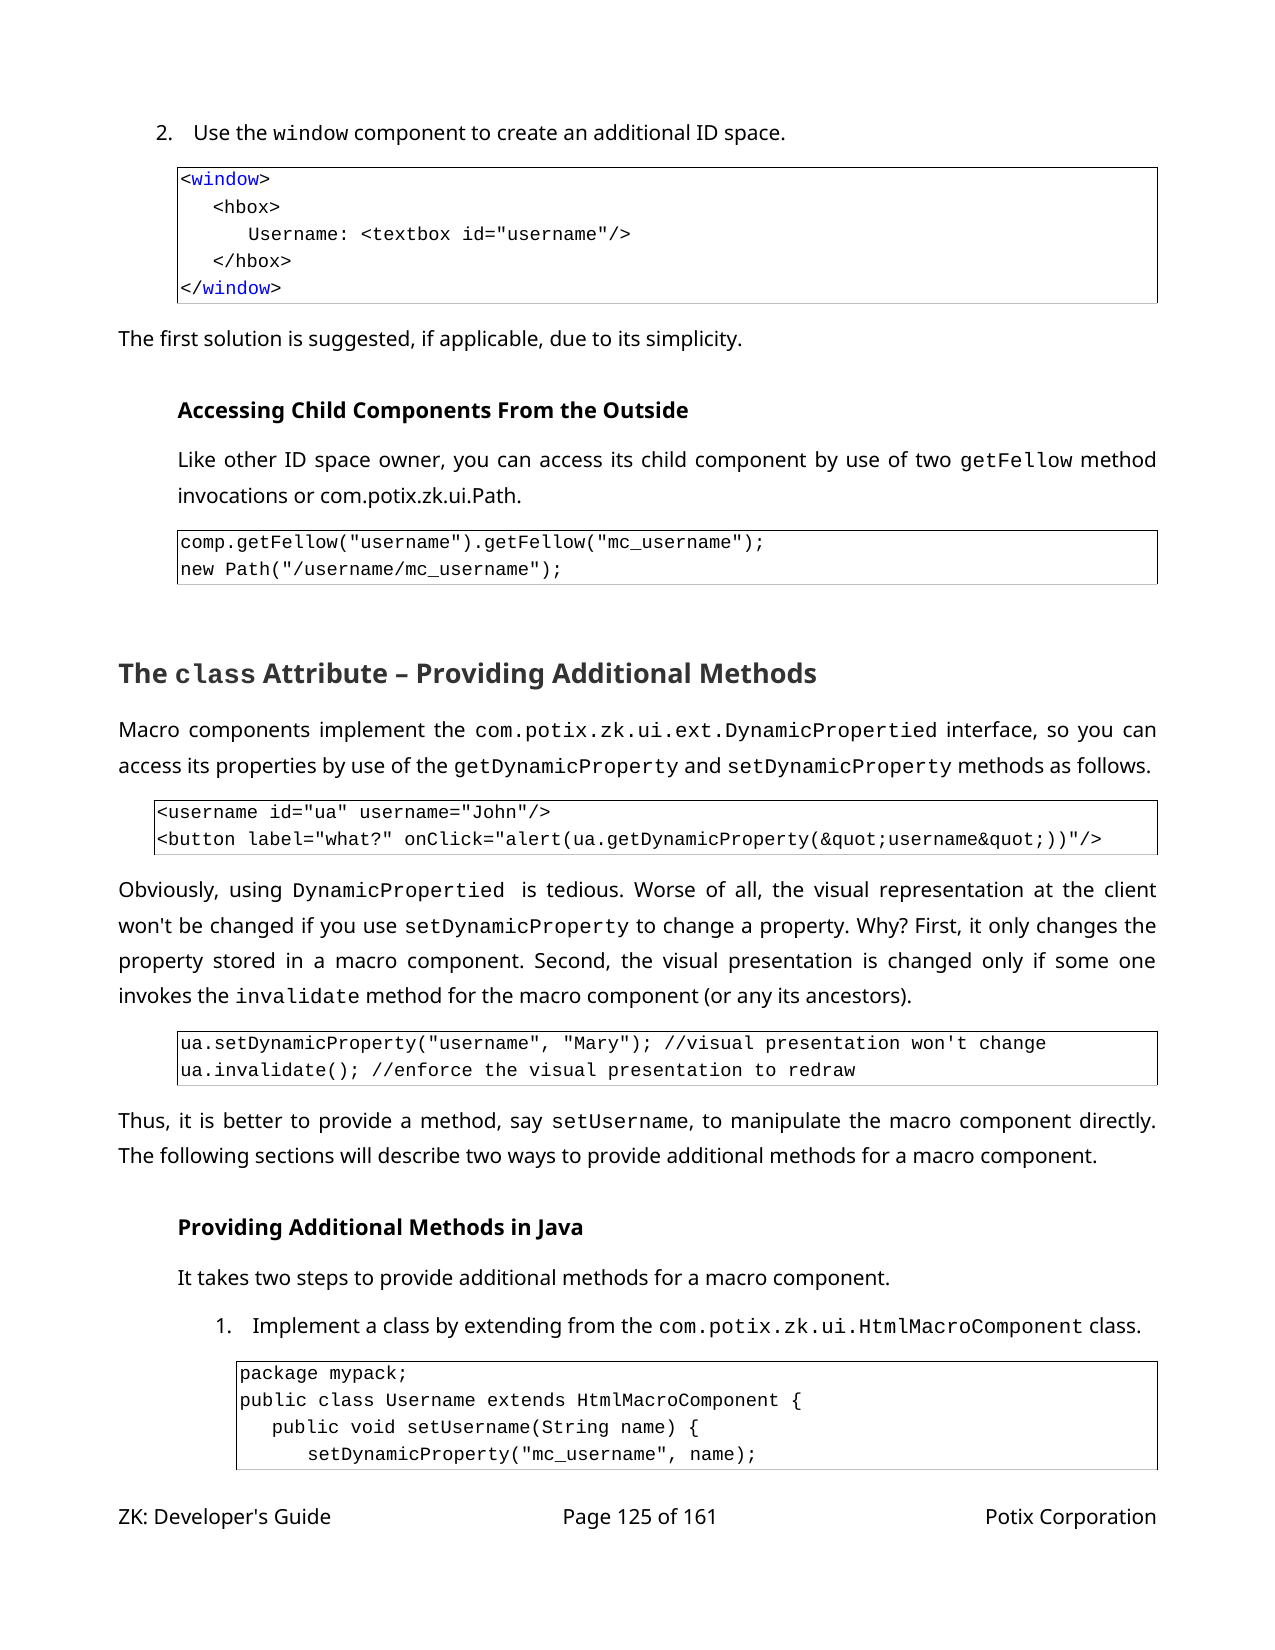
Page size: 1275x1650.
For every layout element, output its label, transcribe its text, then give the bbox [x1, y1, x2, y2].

text It takes two steps to provide additional methods for a macro component. [177, 1263, 1157, 1291]
text Username: <textbox id="username"/> [178, 222, 1157, 246]
subtitle Providing Additional Methods in Java [177, 1212, 1157, 1242]
text <username id="ua" username="John"/> [155, 801, 1157, 824]
subtitle The class Attribute – Providing Additional Methods [118, 655, 1157, 692]
list Use the window component to create an additional ID space. [156, 118, 1157, 147]
text Like other ID space owner, you can access its child component by use of two getFellow method invocations or com.potix.zk.ui.Path. [177, 445, 1157, 509]
text comp.getFellow("username").getFellow("mc_username"); [178, 531, 1157, 554]
text public class Username extends HtmlMacroComponent { [237, 1388, 1157, 1412]
text </hbox> [178, 249, 1157, 273]
text public void setUsername(String name) { [237, 1415, 1157, 1439]
text <button label="what?" onClick="alert(ua.getDynamicProperty(&quot;username&quot;))"/> [155, 827, 1157, 854]
text The first solution is suggested, if applicable, due to its simplicity. [118, 324, 1157, 352]
subtitle Accessing Child Components From the Outside [177, 395, 1157, 425]
text ua.setDynamicProperty("username", "Mary"); //visual presentation won't change [178, 1032, 1157, 1055]
text Thus, it is better to provide a method, say setUsername, to manipulate the macro component directly. The following sections will describe two ways to provide additional methods for a macro component. [118, 1106, 1157, 1169]
text new Path("/username/mc_username"); [178, 557, 1157, 584]
text <hbox> [178, 194, 1157, 219]
text ua.invalidate(); //enforce the visual presentation to redraw [178, 1058, 1157, 1085]
text Macro components implement the com.potix.zk.ui.ext.DynamicPropertied interface, so you can access its properties by use of the getDynamicProperty and setDynamicProperty methods as follows. [118, 715, 1157, 779]
text setDynamicProperty("mc_username", name); [237, 1442, 1157, 1469]
text </window> [178, 276, 1157, 303]
list Implement a class by extending from the com.potix.zk.ui.HtmlMacroComponent class. [215, 1311, 1157, 1340]
text Obviously, using DynamicPropertied is tedious. Worse of all, the visual representation at the client won't be changed if you use setDynamicProperty to change a property. Why? First, it only changes the property stored in a macro component. Second, the visual presentation is changed only if some one invokes the invalidate method for the macro component (or any its ancestors). [118, 875, 1157, 1010]
text <window> [178, 168, 1157, 192]
text package mypack; [237, 1362, 1157, 1385]
